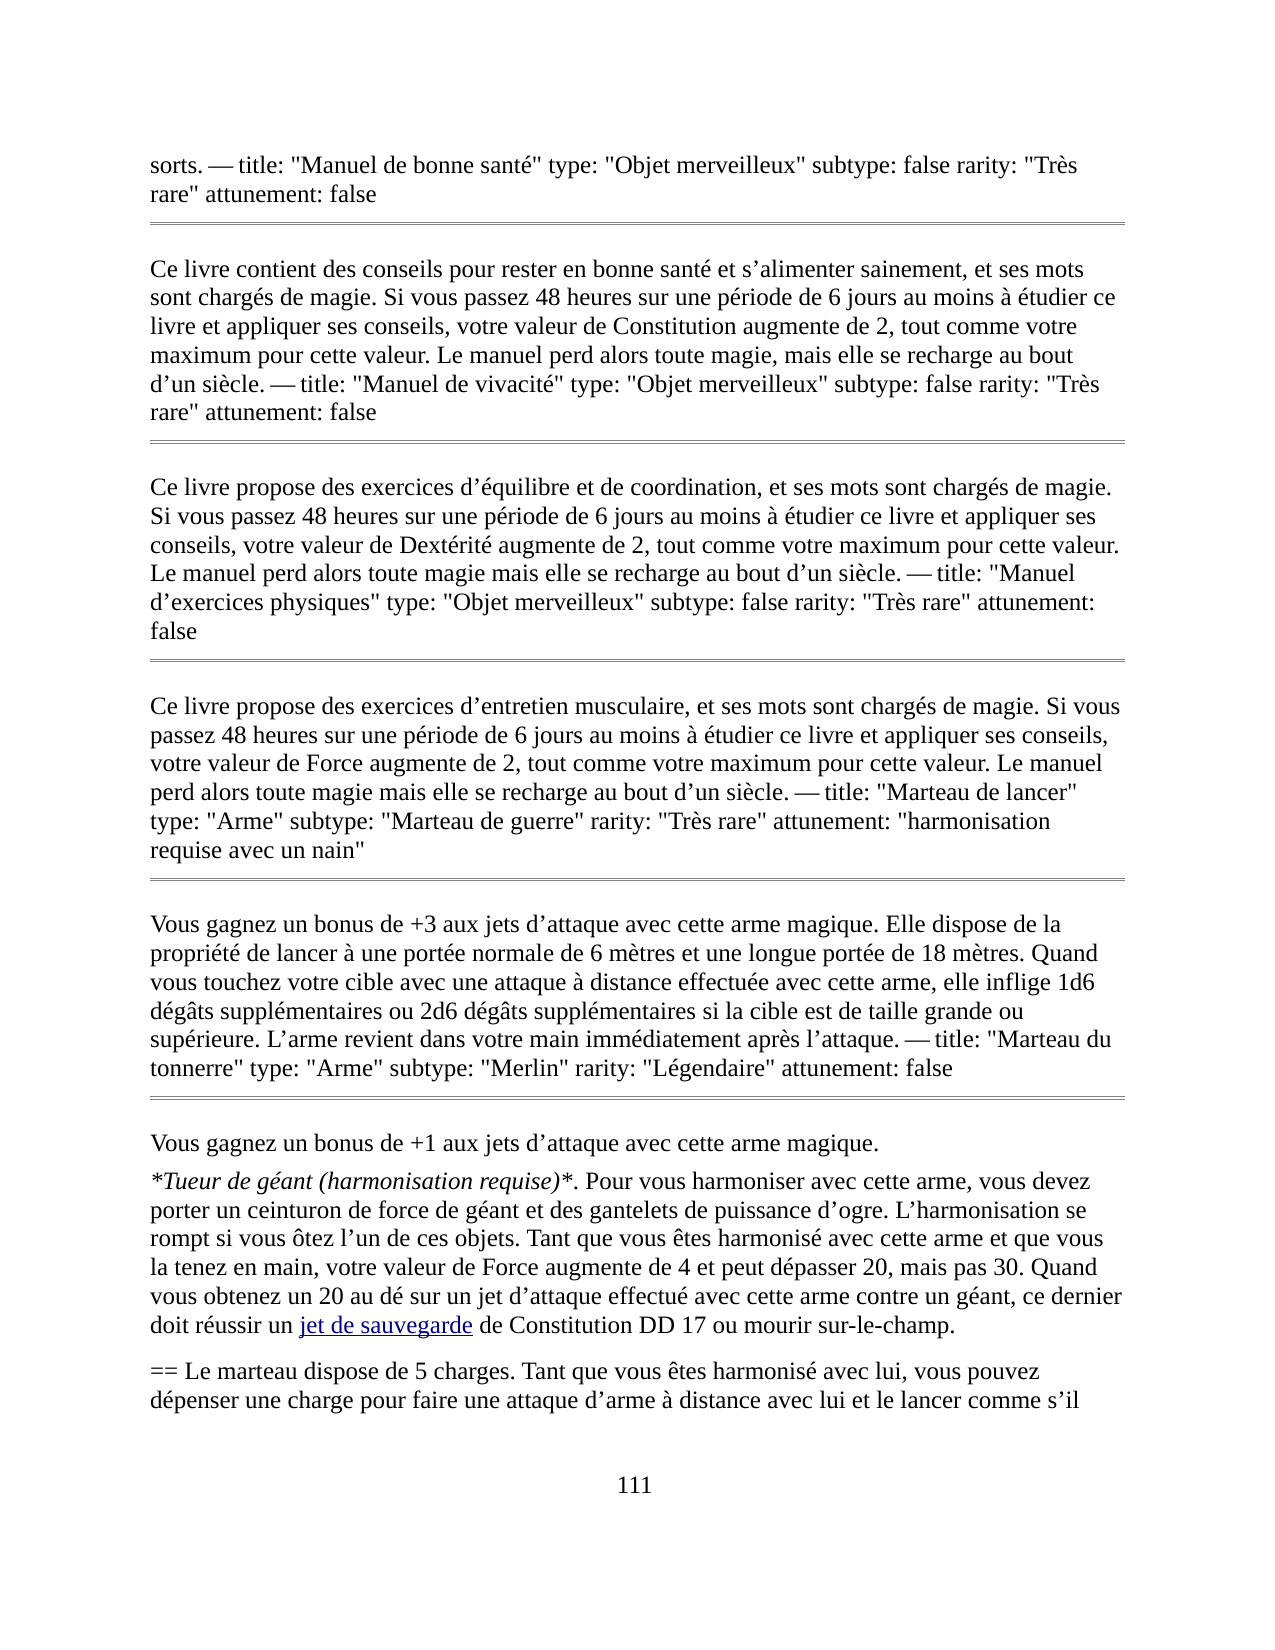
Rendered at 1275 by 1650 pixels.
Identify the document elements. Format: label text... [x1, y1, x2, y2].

text Vous gagnez un bonus de +3 aux jets d’attaque avec cette arme magique. Elle dispose de la propriété de lancer à une portée normale de 6 mètres et une longue portée de 18 mètres. Quand vous touchez votre cible avec une attaque à distance effectuée avec cette arme, elle inflige 1d6 dégâts supplémentaires ou 2d6 dégâts supplémentaires si la cible est de taille grande ou supérieure. L’arme revient dans votre main immédiatement après l’attaque. — title: "Marteau du tonnerre" type: "Arme" subtype: "Merlin" rarity: "Légendaire" attunement: false [150, 909, 1125, 1082]
text *Tueur de géant (harmonisation requise)*. Pour vous harmoniser avec cette arme, vous devez porter un ceinturon de force de géant et des gantelets de puissance d’ogre. L’harmonisation se rompt si vous ôtez l’un de ces objets. Tant que vous êtes harmonisé avec cette arme et que vous la tenez en main, votre valeur de Force augmente de 4 et peut dépasser 20, mais pas 30. Quand vous obtenez un 20 au dé sur un jet d’attaque effectué avec cette arme contre un géant, ce dernier doit réussir un jet de sauvegarde de Constitution DD 17 ou mourir sur-le-champ. [150, 1166, 1125, 1338]
text Ce livre propose des exercices d’équilibre et de coordination, et ses mots sont chargés de magie. Si vous passez 48 heures sur une période de 6 jours au moins à étudier ce livre et appliquer ses conseils, votre valeur de Dextérité augmente de 2, tout comme votre maximum pour cette valeur. Le manuel perd alors toute magie mais elle se recharge au bout d’un siècle. — title: "Manuel d’exercices physiques" type: "Objet merveilleux" subtype: false rarity: "Très rare" attunement: false [150, 472, 1125, 645]
text Ce livre propose des exercices d’entretien musculaire, et ses mots sont chargés de magie. Si vous passez 48 heures sur une période de 6 jours au moins à étudier ce livre et appliquer ses conseils, votre valeur de Force augmente de 2, tout comme votre maximum pour cette valeur. Le manuel perd alors toute magie mais elle se recharge au bout d’un siècle. — title: "Marteau de lancer" type: "Arme" subtype: "Marteau de guerre" rarity: "Très rare" attunement: "harmonisation requise avec un nain" [150, 691, 1125, 863]
text == Le marteau dispose de 5 charges. Tant que vous êtes harmonisé avec lui, vous pouvez dépenser une charge pour faire une attaque d’arme à distance avec lui et le lancer comme s’il [150, 1356, 1125, 1414]
text Vous gagnez un bonus de +1 aux jets d’attaque avec cette arme magique. [150, 1128, 1125, 1157]
text sorts. — title: "Manuel de bonne santé" type: "Objet merveilleux" subtype: false rarity: "Très rare" attunement: false [150, 150, 1125, 207]
text Ce livre contient des conseils pour rester en bonne santé et s’alimenter sainement, et ses mots sont chargés de magie. Si vous passez 48 heures sur une période de 6 jours au moins à étudier ce livre et appliquer ses conseils, votre valeur de Constitution augmente de 2, tout comme votre maximum pour cette valeur. Le manuel perd alors toute magie, mais elle se recharge au bout d’un siècle. — title: "Manuel de vivacité" type: "Objet merveilleux" subtype: false rarity: "Très rare" attunement: false [150, 254, 1125, 426]
